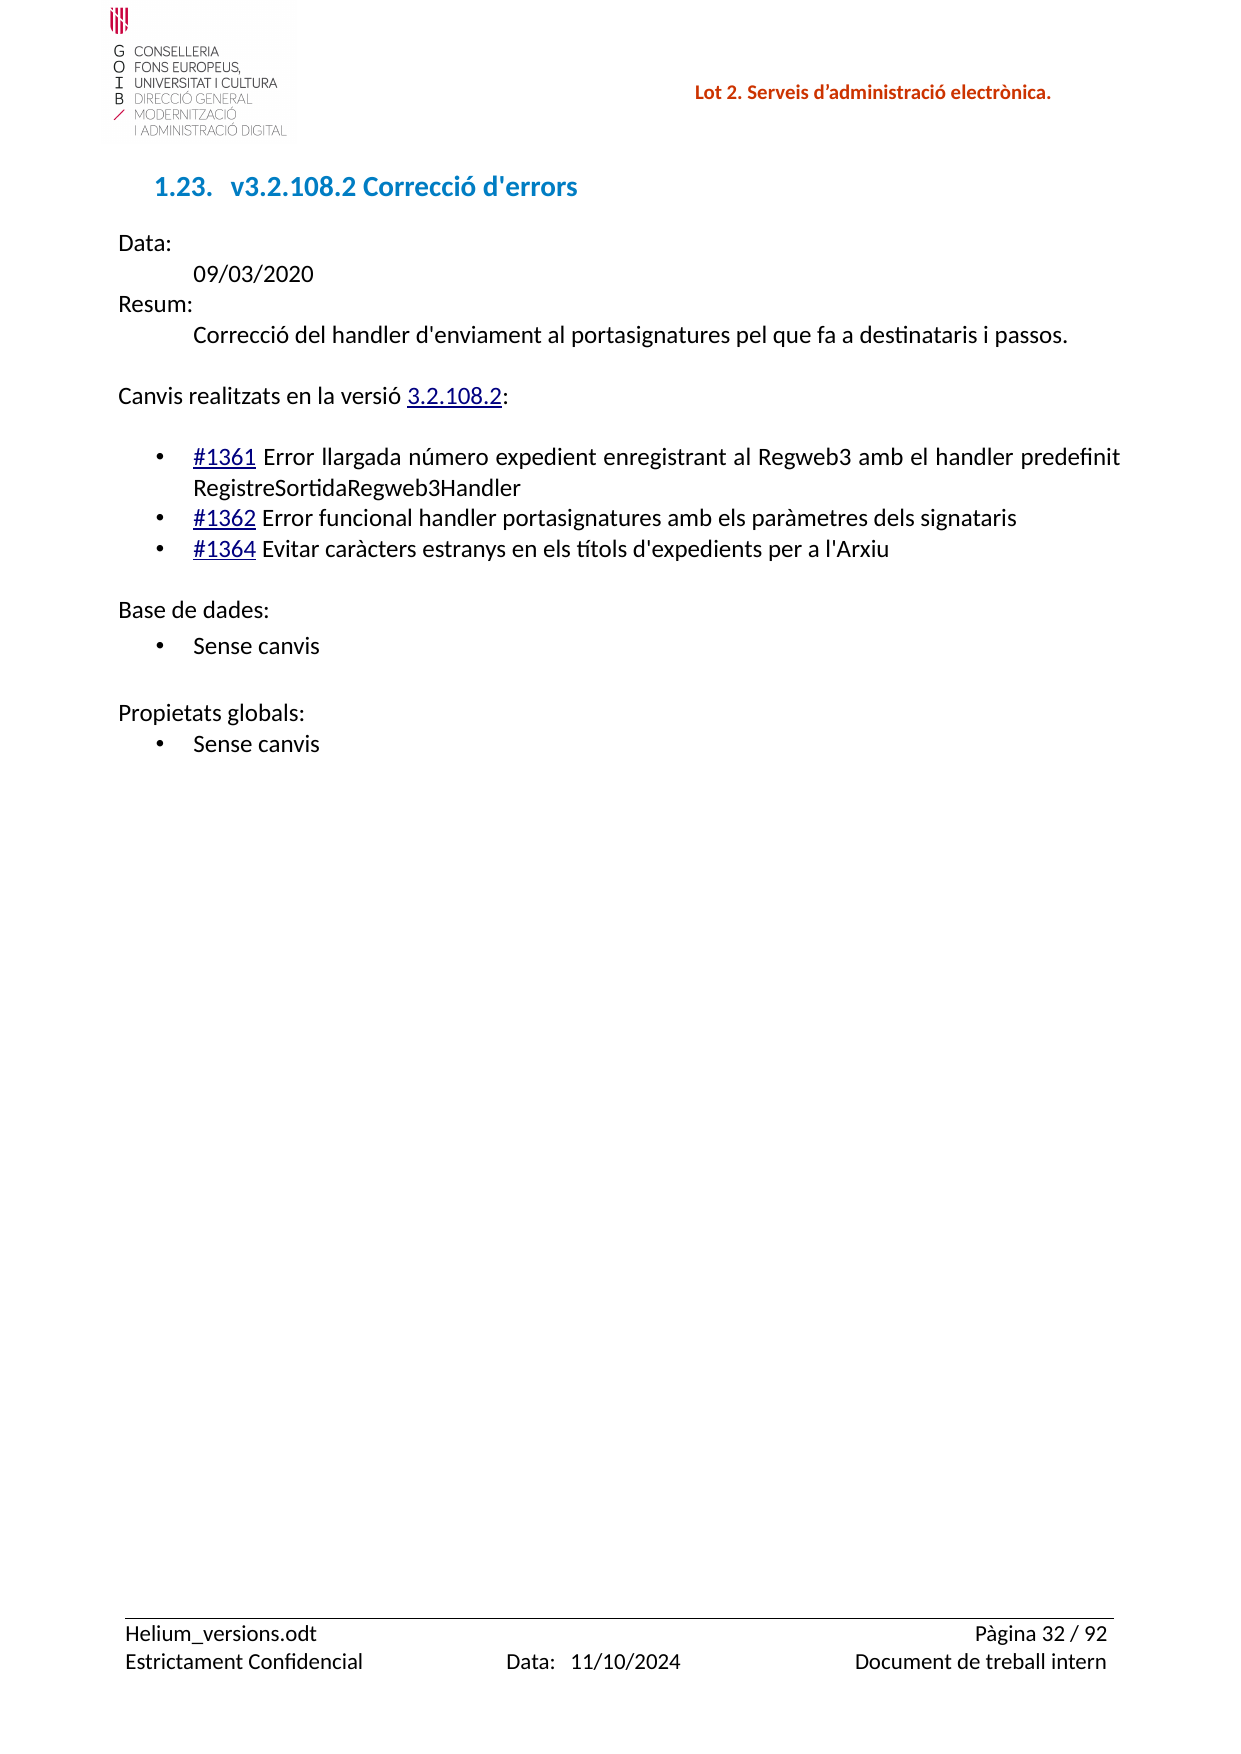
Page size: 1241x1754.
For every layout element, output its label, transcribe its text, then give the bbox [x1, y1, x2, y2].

list Sense canvis [156, 630, 1122, 661]
text Correcció del handler d'enviament al portasignatures pel que fa a destinataris i passos. [118, 319, 1122, 350]
text Data: [118, 228, 1122, 258]
text Base de dades: [118, 594, 1122, 624]
text Resum: [118, 289, 1122, 319]
list #1362 Error funcional handler portasignatures amb els paràmetres dels signataris [156, 502, 1122, 533]
text Propietats globals: [118, 697, 1122, 728]
text Canvis realitzats en la versió 3.2.108.2: [118, 380, 1122, 411]
list #1361 Error llargada número expedient enregistrant al Regweb3 amb el handler predefinit RegistreSortidaRegweb3Handler [156, 441, 1122, 502]
picture [100, 0, 297, 144]
list Sense canvis [156, 728, 1122, 758]
list #1364 Evitar caràcters estranys en els títols d'expedients per a l'Arxiu [156, 533, 1122, 563]
subtitle v3.2.108.2 Correcció d'errors [153, 168, 1122, 204]
text 09/03/2020 [118, 258, 1122, 289]
